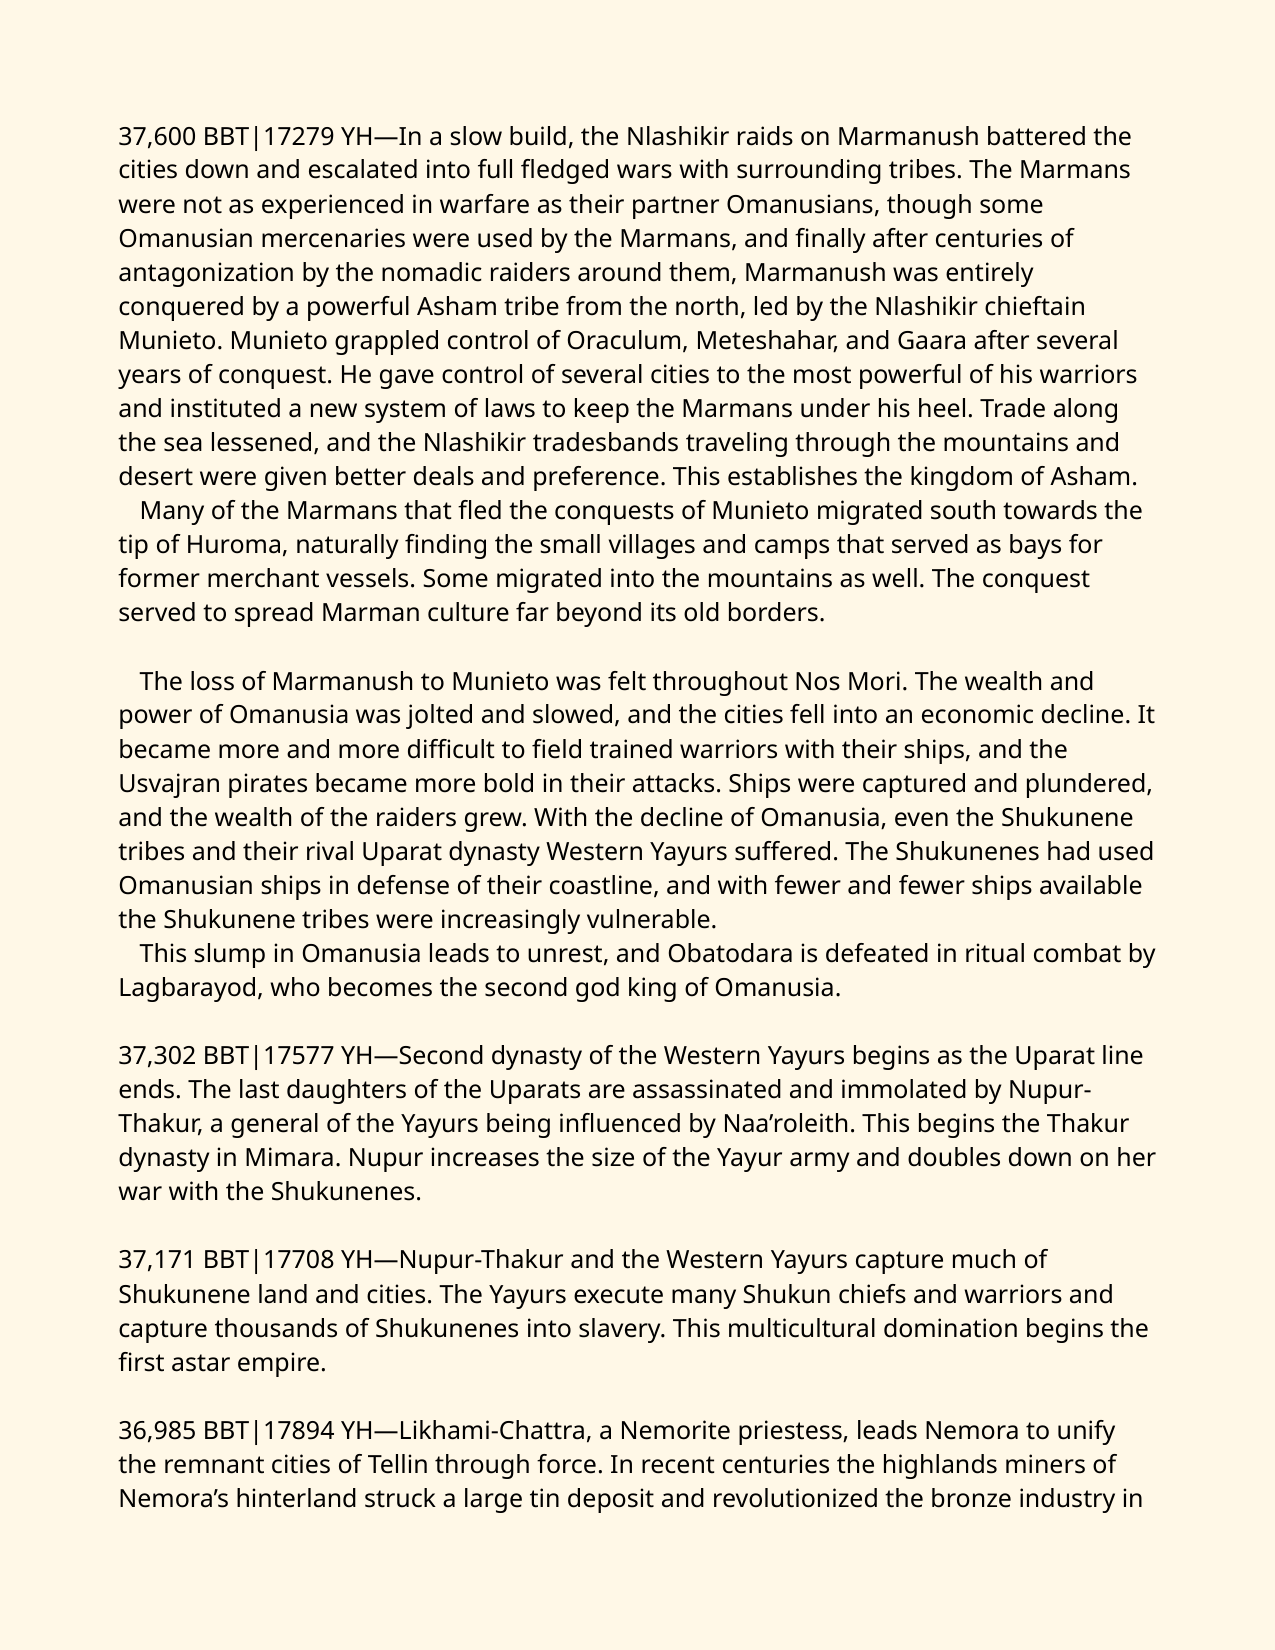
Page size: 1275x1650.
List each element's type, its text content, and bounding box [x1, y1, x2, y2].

text 36,985 BBT|17894 YH—Likhami-Chattra, a Nemorite priestess, leads Nemora to unify the remnant cities of Tellin through force. In recent centuries the highlands miners of Nemora’s hinterland struck a large tin deposit and revolutionized the bronze industry in [118, 1412, 1157, 1515]
text The loss of Marmanush to Munieto was felt throughout Nos Mori. The wealth and power of Omanusia was jolted and slowed, and the cities fell into an economic decline. It became more and more difficult to field trained warriors with their ships, and the Usvajran pirates became more bold in their attacks. Ships were captured and plundered, and the wealth of the raiders grew. With the decline of Omanusia, even the Shukunene tribes and their rival Uparat dynasty Western Yayurs suffered. The Shukunenes had used Omanusian ships in defense of their coastline, and with fewer and fewer ships available the Shukunene tribes were increasingly vulnerable. [118, 663, 1157, 936]
text Many of the Marmans that fled the conquests of Munieto migrated south towards the tip of Huroma, naturally finding the small villages and camps that served as bays for former merchant vessels. Some migrated into the mountains as well. The conquest served to spread Marman culture far beyond its old borders. [118, 493, 1157, 629]
text 37,302 BBT|17577 YH—Second dynasty of the Western Yayurs begins as the Uparat line ends. The last daughters of the Uparats are assassinated and immolated by Nupur-Thakur, a general of the Yayurs being influenced by Naa’roleith. This begins the Thakur dynasty in Mimara. Nupur increases the size of the Yayur army and doubles down on her war with the Shukunenes. [118, 1038, 1157, 1208]
text 37,171 BBT|17708 YH—Nupur-Thakur and the Western Yayurs capture much of Shukunene land and cities. The Yayurs execute many Shukun chiefs and warriors and capture thousands of Shukunenes into slavery. This multicultural domination begins the first astar empire. [118, 1242, 1157, 1378]
text This slump in Omanusia leads to unrest, and Obatodara is defeated in ritual combat by Lagbarayod, who becomes the second god king of Omanusia. [118, 936, 1157, 1004]
text 37,600 BBT|17279 YH—In a slow build, the Nlashikir raids on Marmanush battered the cities down and escalated into full fledged wars with surrounding tribes. The Marmans were not as experienced in warfare as their partner Omanusians, though some Omanusian mercenaries were used by the Marmans, and finally after centuries of antagonization by the nomadic raiders around them, Marmanush was entirely conquered by a powerful Asham tribe from the north, led by the Nlashikir chieftain Munieto. Munieto grappled control of Oraculum, Meteshahar, and Gaara after several years of conquest. He gave control of several cities to the most powerful of his warriors and instituted a new system of laws to keep the Marmans under his heel. Trade along the sea lessened, and the Nlashikir tradesbands traveling through the mountains and desert were given better deals and preference. This establishes the kingdom of Asham. [118, 118, 1157, 493]
